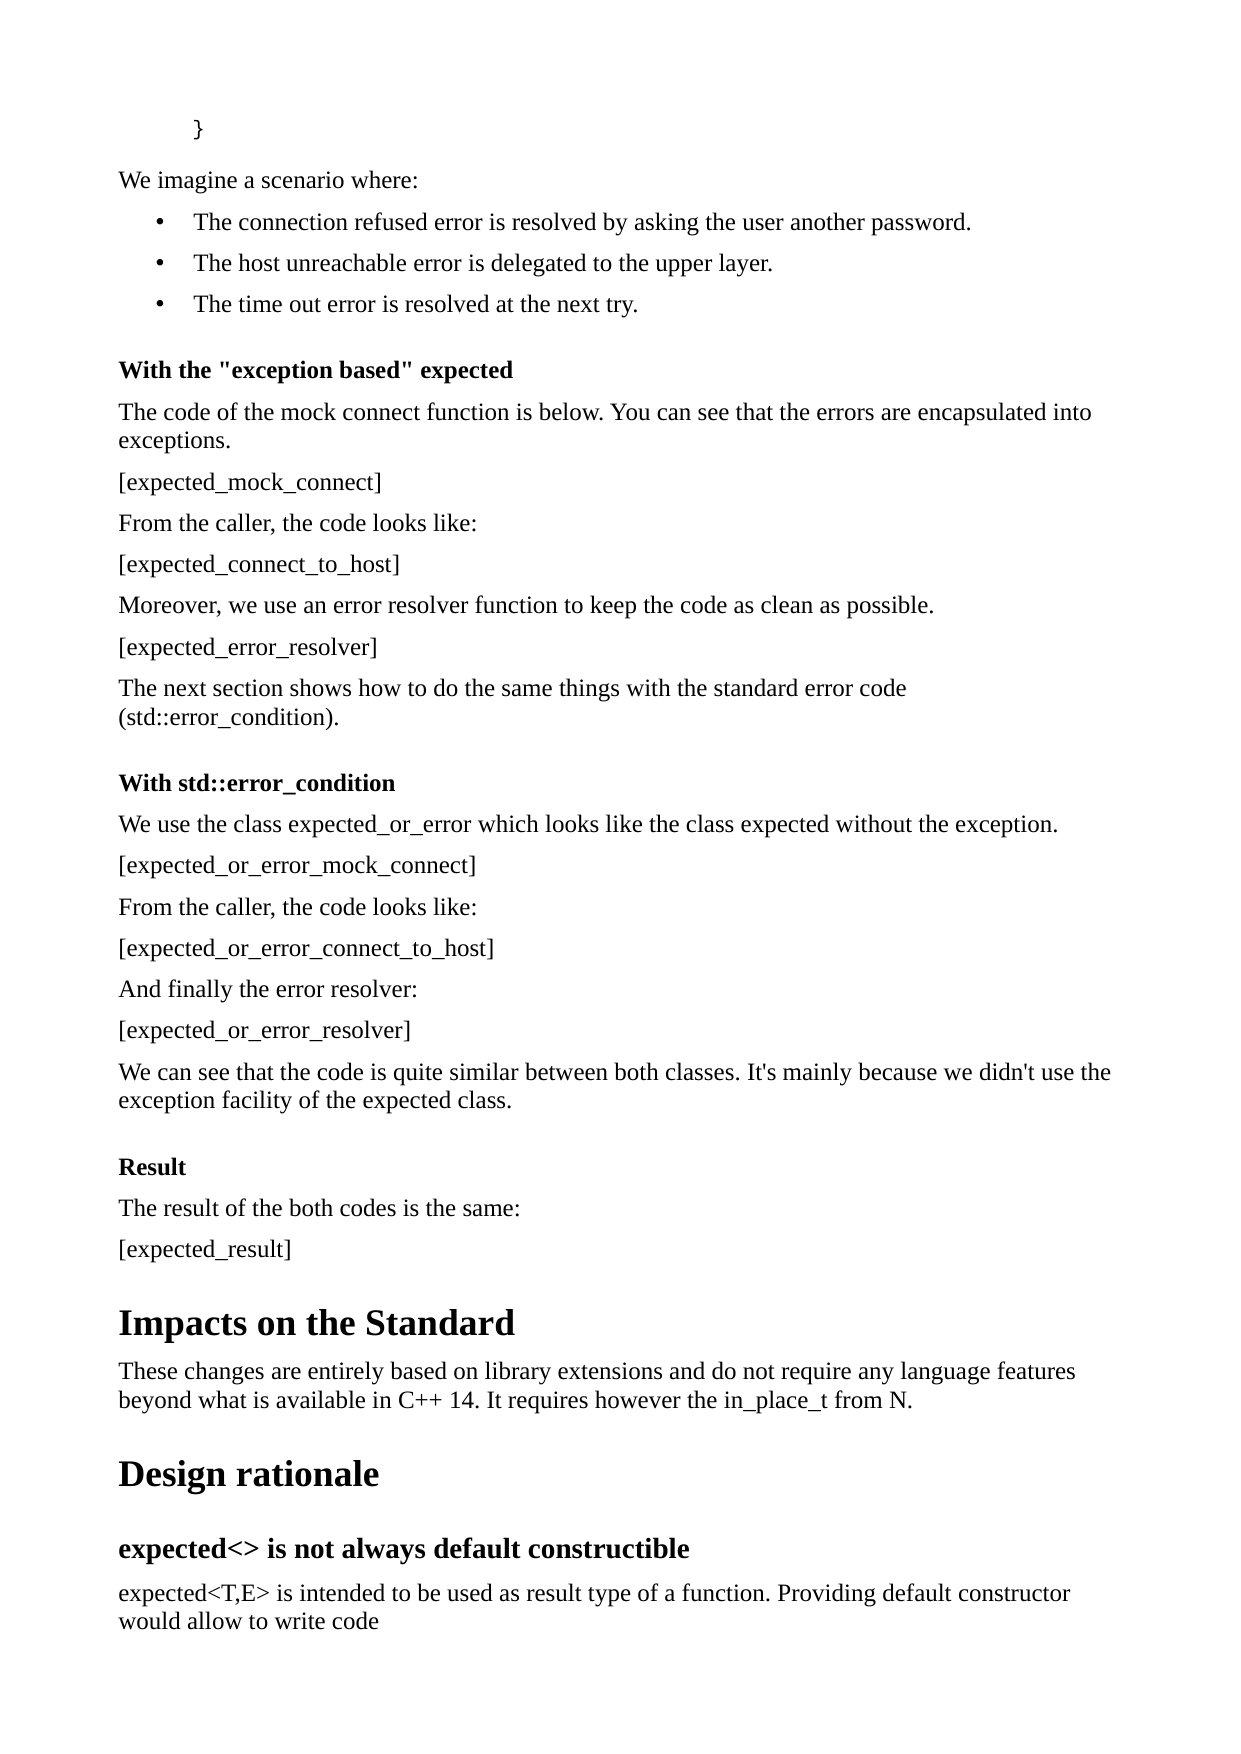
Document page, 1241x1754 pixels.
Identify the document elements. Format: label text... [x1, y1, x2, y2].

subtitle With the "exception based" expected [118, 355, 1122, 384]
text These changes are entirely based on library extensions and do not require any language features beyond what is available in C++ 14. It requires however the in_place_t from N. [118, 1356, 1122, 1413]
text [expected_mock_connect] [118, 467, 1122, 495]
text The code of the mock connect function is below. You can see that the errors are encapsulated into exceptions. [118, 397, 1122, 454]
text The next section shows how to do the same things with the standard error code (std::error_condition). [118, 673, 1122, 730]
text Moreover, we use an error resolver function to keep the code as clean as possible. [118, 590, 1122, 619]
text expected<T,E> is intended to be used as result type of a function. Providing default constructor would allow to write code [118, 1578, 1122, 1635]
text [expected_result] [118, 1234, 1122, 1263]
subtitle Result [118, 1152, 1122, 1180]
text [expected_or_error_mock_connect] [118, 850, 1122, 879]
text We imagine a scenario where: [118, 165, 1122, 194]
subtitle Impacts on the Standard [118, 1300, 1122, 1343]
text And finally the error resolver: [118, 974, 1122, 1003]
text [expected_error_resolver] [118, 632, 1122, 660]
subtitle With std::error_condition [118, 768, 1122, 797]
text } [192, 118, 1122, 142]
subtitle expected<> is not always default constructible [118, 1532, 1122, 1565]
text [expected_or_error_resolver] [118, 1015, 1122, 1044]
list The host unreachable error is delegated to the upper layer. [156, 248, 1122, 277]
text The result of the both codes is the same: [118, 1193, 1122, 1222]
subtitle Design rationale [118, 1451, 1122, 1494]
text From the caller, the code looks like: [118, 892, 1122, 920]
text [expected_or_error_connect_to_host] [118, 933, 1122, 962]
text From the caller, the code looks like: [118, 508, 1122, 537]
text We can see that the code is quite similar between both classes. It's mainly because we didn't use the exception facility of the expected class. [118, 1057, 1122, 1114]
list The connection refused error is resolved by asking the user another password. [156, 207, 1122, 235]
text [expected_connect_to_host] [118, 549, 1122, 578]
text We use the class expected_or_error which looks like the class expected without the exception. [118, 809, 1122, 838]
list The time out error is resolved at the next try. [156, 289, 1122, 318]
